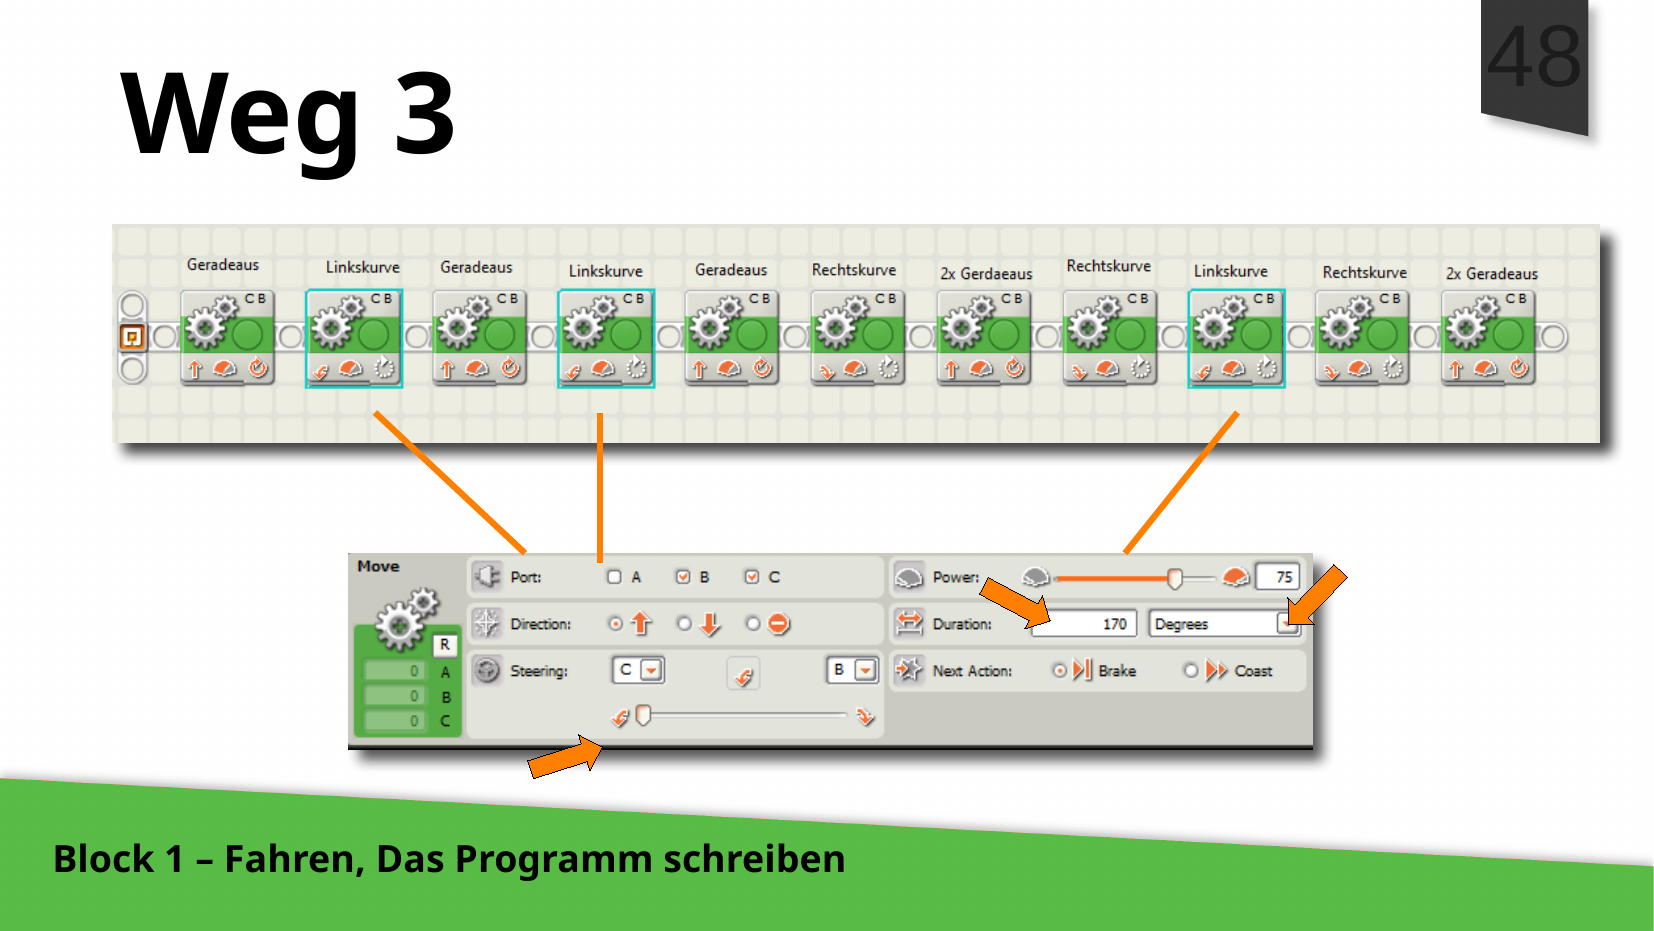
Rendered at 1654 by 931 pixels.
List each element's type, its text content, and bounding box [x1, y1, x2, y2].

text_box [527, 734, 603, 779]
text_box [923, 0, 1599, 141]
text_box Block 1 – Fahren, Das Programm schreiben [37, 825, 863, 901]
title Weg 3 [120, 32, 1501, 188]
text_box [1287, 564, 1348, 625]
picture [0, 0, 1654, 931]
text_box [979, 577, 1051, 629]
